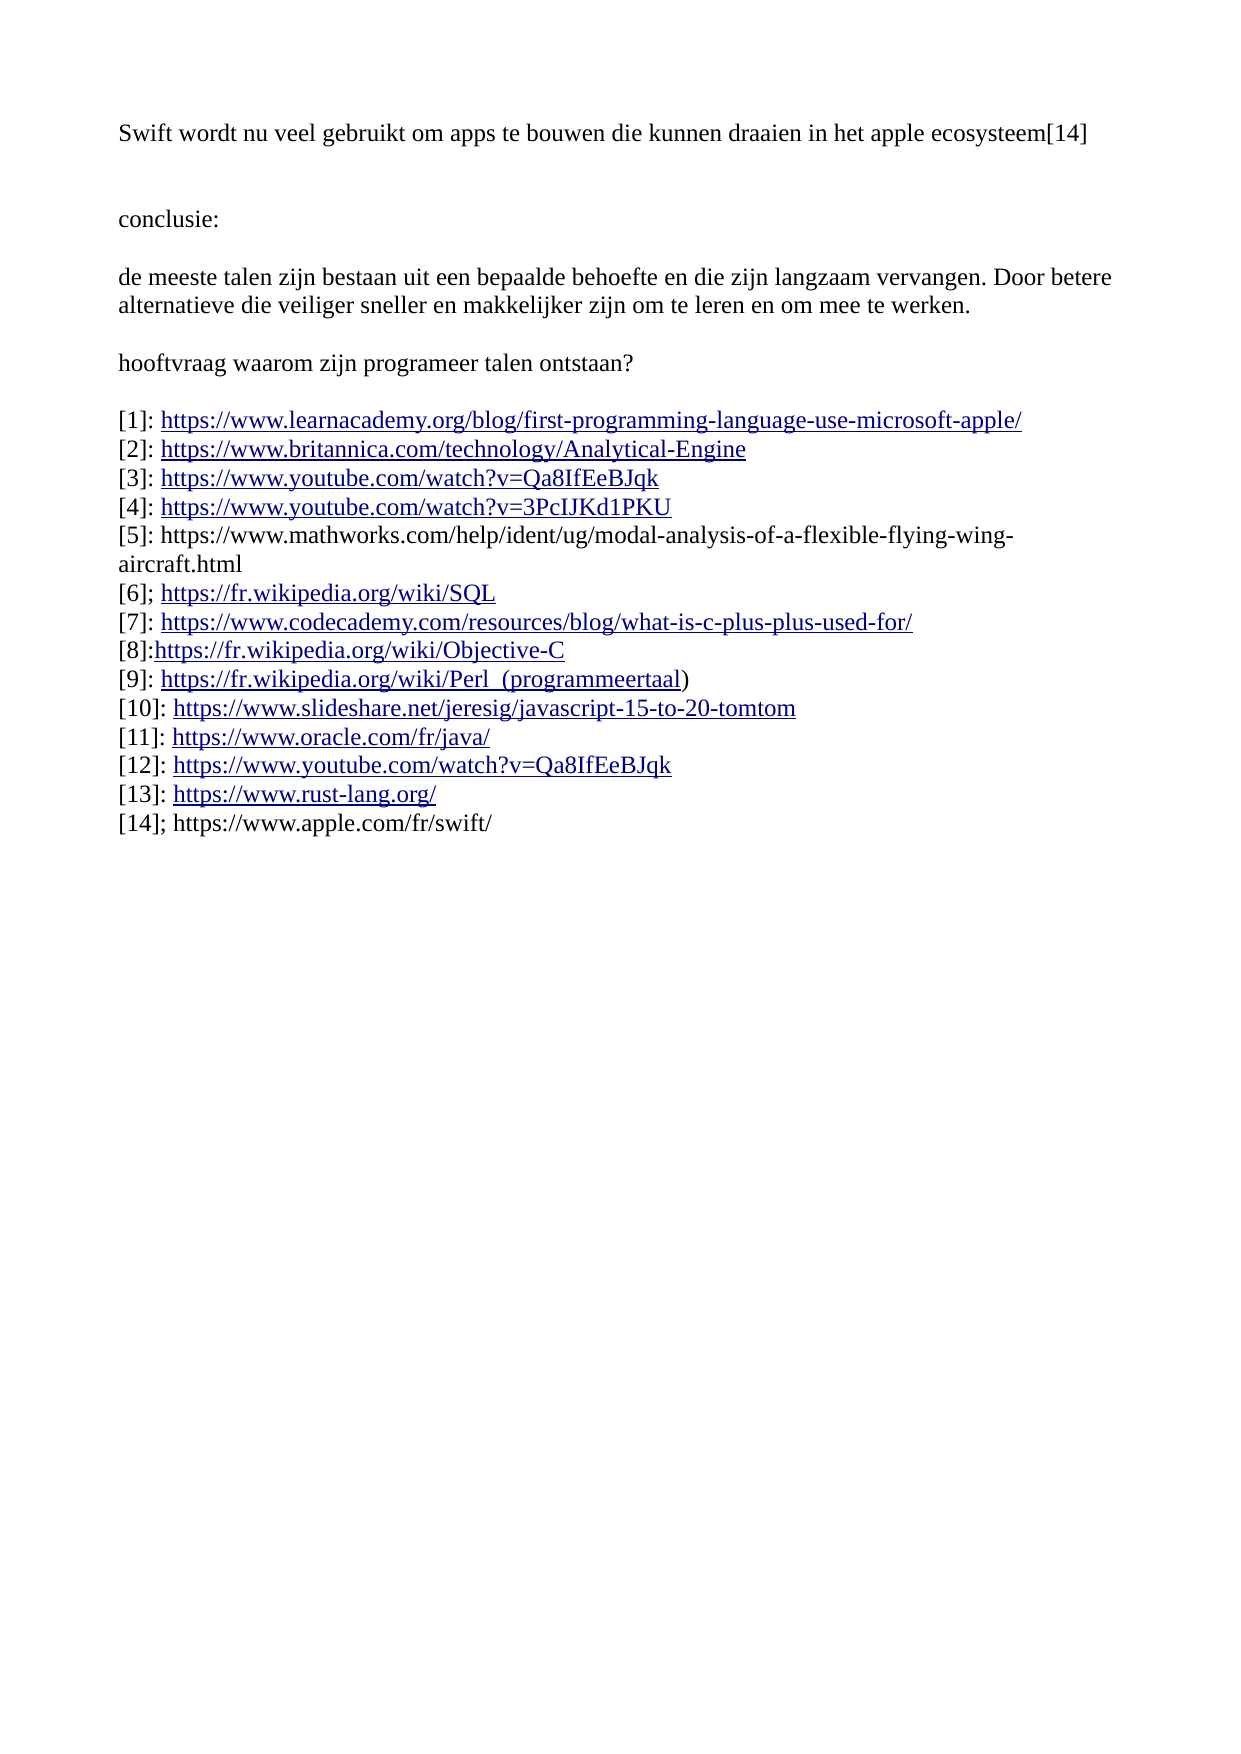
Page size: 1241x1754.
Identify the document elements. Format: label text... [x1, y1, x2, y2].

text [14]; https://www.apple.com/fr/swift/ [118, 808, 1122, 837]
text [4]: https://www.youtube.com/watch?v=3PcIJKd1PKU [118, 492, 1122, 521]
text [13]: https://www.rust-lang.org/ [118, 779, 1122, 808]
text [11]: https://www.oracle.com/fr/java/ [118, 722, 1122, 751]
text conclusie: [118, 204, 1122, 233]
text Swift wordt nu veel gebruikt om apps te bouwen die kunnen draaien in het apple ecosysteem[14] [118, 118, 1122, 147]
text [2]: https://www.britannica.com/technology/Analytical-Engine [118, 434, 1122, 463]
text [8]:https://fr.wikipedia.org/wiki/Objective-C [118, 636, 1122, 664]
text [5]: https://www.mathworks.com/help/ident/ug/modal-analysis-of-a-flexible-flying-wing-aircraft.html [118, 521, 1122, 578]
text [6]; https://fr.wikipedia.org/wiki/SQL [118, 578, 1122, 607]
text [3]: https://www.youtube.com/watch?v=Qa8IfEeBJqk [118, 463, 1122, 492]
text [12]: https://www.youtube.com/watch?v=Qa8IfEeBJqk [118, 751, 1122, 779]
text hooftvraag waarom zijn programeer talen ontstaan? [118, 348, 1122, 377]
text [1]: https://www.learnacademy.org/blog/first-programming-language-use-microsoft-apple/ [118, 406, 1122, 434]
text [9]: https://fr.wikipedia.org/wiki/Perl_(programmeertaal) [118, 664, 1122, 693]
text de meeste talen zijn bestaan uit een bepaalde behoefte en die zijn langzaam vervangen. Door betere alternatieve die veiliger sneller en makkelijker zijn om te leren en om mee te werken. [118, 262, 1122, 319]
text [7]: https://www.codecademy.com/resources/blog/what-is-c-plus-plus-used-for/ [118, 607, 1122, 636]
text [10]: https://www.slideshare.net/jeresig/javascript-15-to-20-tomtom [118, 693, 1122, 722]
